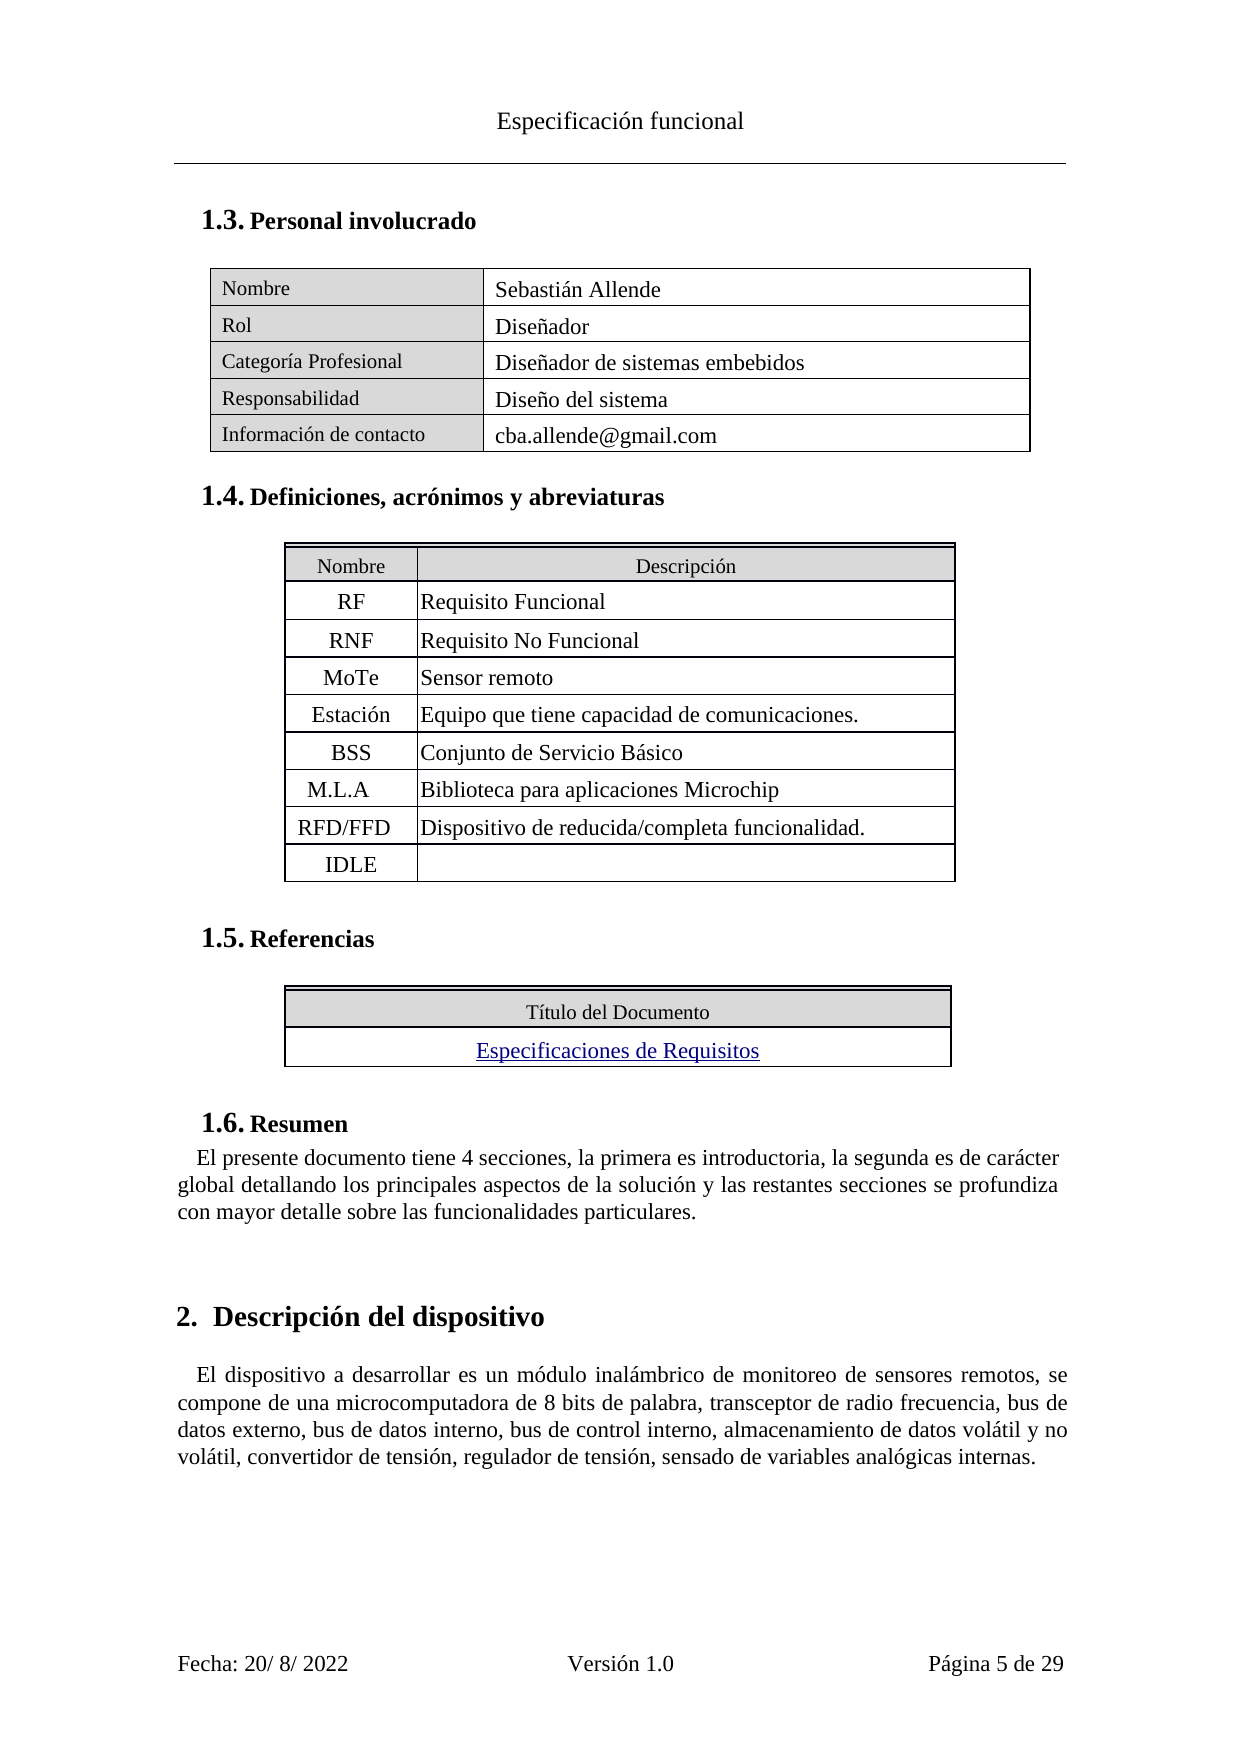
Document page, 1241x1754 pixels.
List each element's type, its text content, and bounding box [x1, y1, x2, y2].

table_cell IDLE [286, 845, 417, 881]
table_cell cba.allende@gmail.com [484, 415, 1029, 451]
table_cell Diseñador de sistemas embebidos [484, 342, 1029, 378]
table_cell Dispositivo de reducida/completa funcionalidad. [418, 807, 954, 843]
subtitle Definiciones, acrónimos y abreviaturas [201, 478, 1064, 511]
table_cell Biblioteca para aplicaciones Microchip [418, 770, 954, 806]
table_cell Conjunto de Servicio Básico [418, 733, 954, 768]
table_header Título del Documento [286, 991, 950, 1026]
table_cell RF [286, 582, 417, 619]
subtitle Personal involucrado [201, 202, 1064, 235]
table_cell BSS [286, 733, 417, 768]
table_cell Requisito No Funcional [418, 620, 954, 656]
table_cell Rol [211, 306, 483, 341]
table_header Nombre [286, 548, 417, 580]
subtitle Referencias [201, 921, 1064, 954]
table_cell Estación [286, 695, 417, 731]
text El presente documento tiene 4 secciones, la primera es introductoria, la segunda es de carácter global detallando los principales aspectos de la solución y las restantes secciones se profundiza con mayor detalle sobre las funcionalidades particulares. [177, 1143, 1061, 1224]
table_cell RFD/FFD [286, 807, 417, 843]
table_cell Sensor remoto [418, 658, 954, 693]
table_header Descripción [418, 548, 954, 580]
table_cell RNF [286, 620, 417, 656]
table_cell Responsabilidad [211, 379, 483, 414]
subtitle Descripción del dispositivo [176, 1299, 1070, 1333]
table_header Nombre [211, 269, 483, 305]
table_header Sebastián Allende [484, 269, 1029, 305]
subtitle Resumen [201, 1106, 1064, 1139]
table_cell Categoría Profesional [211, 342, 483, 378]
table_cell Requisito Funcional [418, 582, 954, 619]
table_cell [418, 845, 954, 881]
table_cell Información de contacto [211, 415, 483, 451]
table_cell M.L.A [286, 770, 417, 806]
table_cell Especificaciones de Requisitos [286, 1028, 950, 1066]
table_cell Diseñador [484, 306, 1029, 341]
table_cell MoTe [286, 658, 417, 693]
table_cell Diseño del sistema [484, 379, 1029, 414]
text El dispositivo a desarrollar es un módulo inalámbrico de monitoreo de sensores remotos, se compone de una microcomputadora de 8 bits de palabra, transceptor de radio frecuencia, bus de datos externo, bus de datos interno, bus de control interno, almacenamiento de datos volátil y no volátil, convertidor de tensión, regulador de tensión, sensado de variables analógicas internas. [177, 1361, 1070, 1469]
table_cell Equipo que tiene capacidad de comunicaciones. [418, 695, 954, 731]
